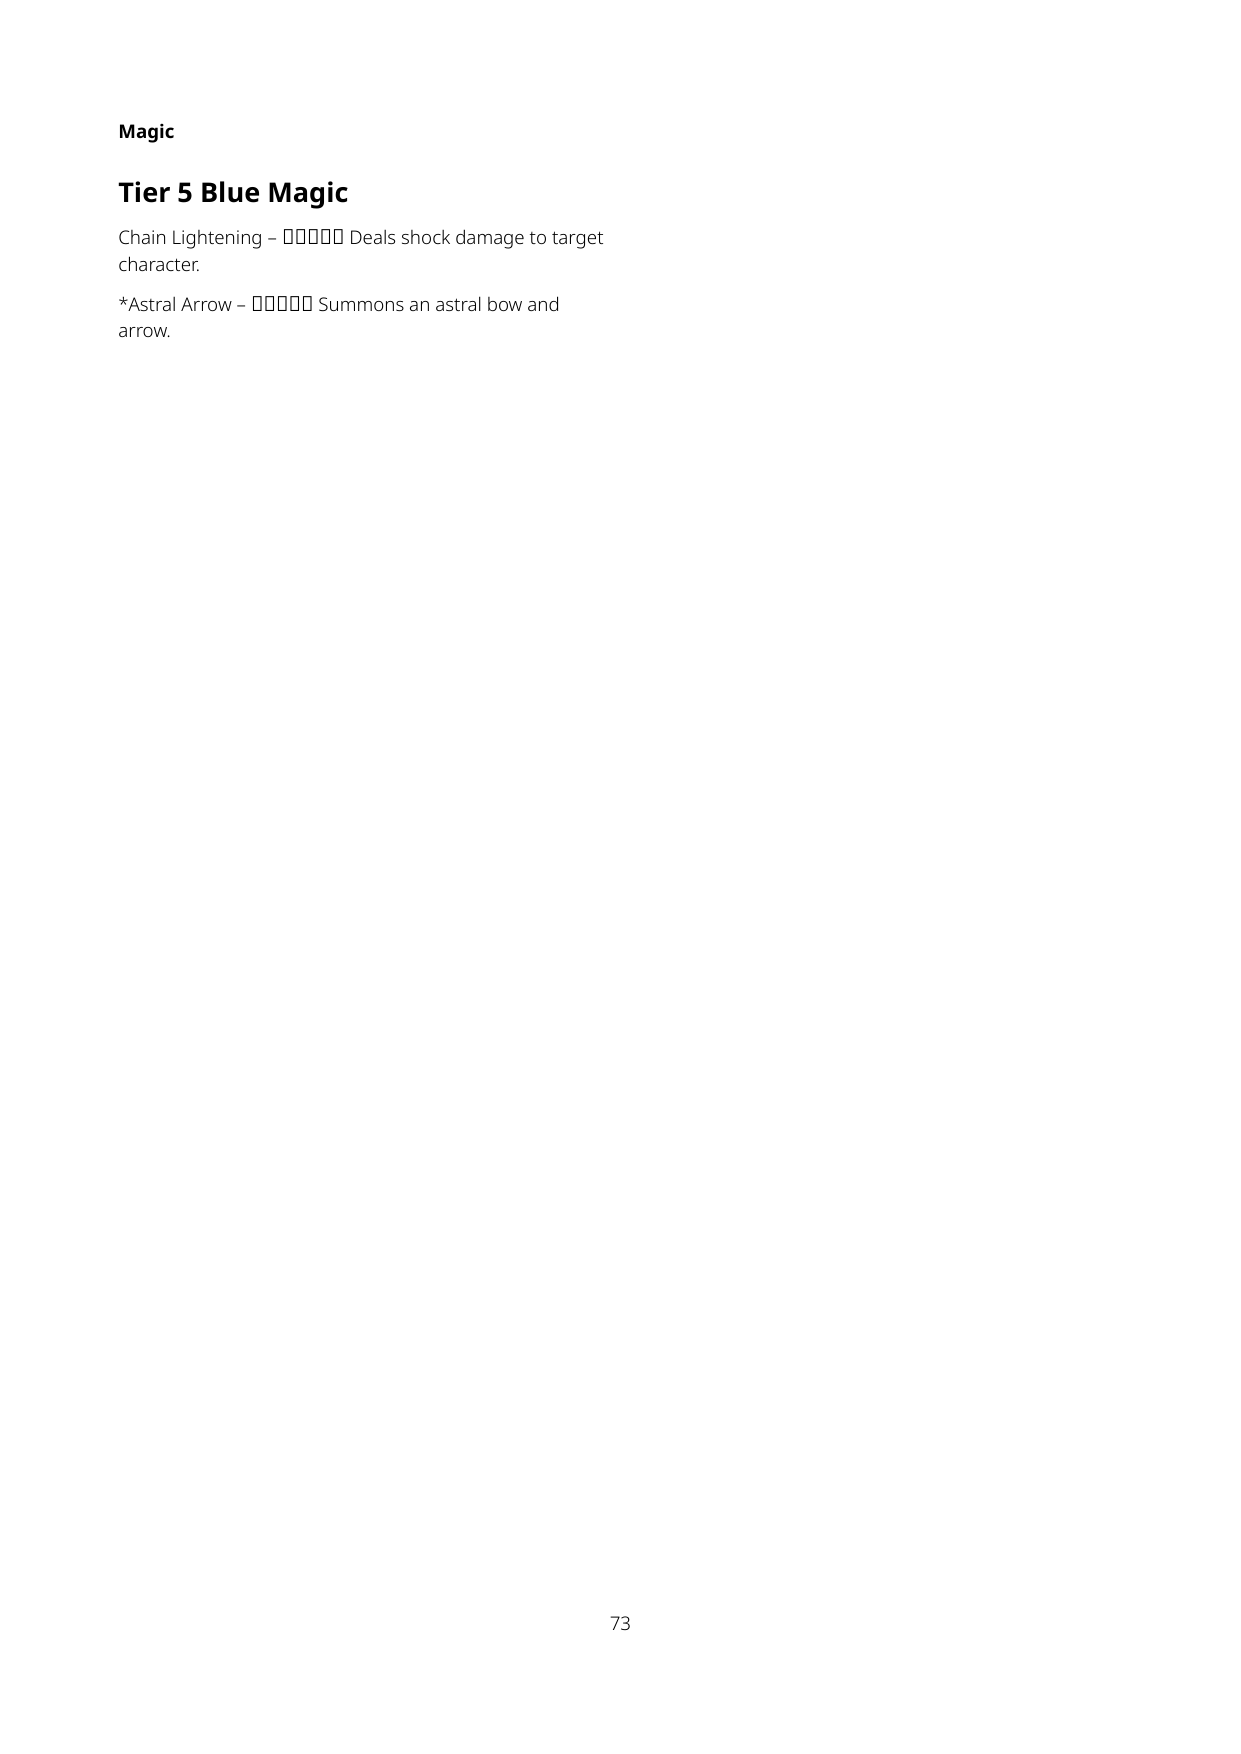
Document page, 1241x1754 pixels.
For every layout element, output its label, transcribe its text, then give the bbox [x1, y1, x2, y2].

text Chain Lightening –  Deals shock damage to target character. [118, 222, 605, 276]
text *Astral Arrow –  Summons an astral bow and arrow. [118, 289, 605, 343]
text Tier 5 Blue Magic [118, 173, 605, 210]
